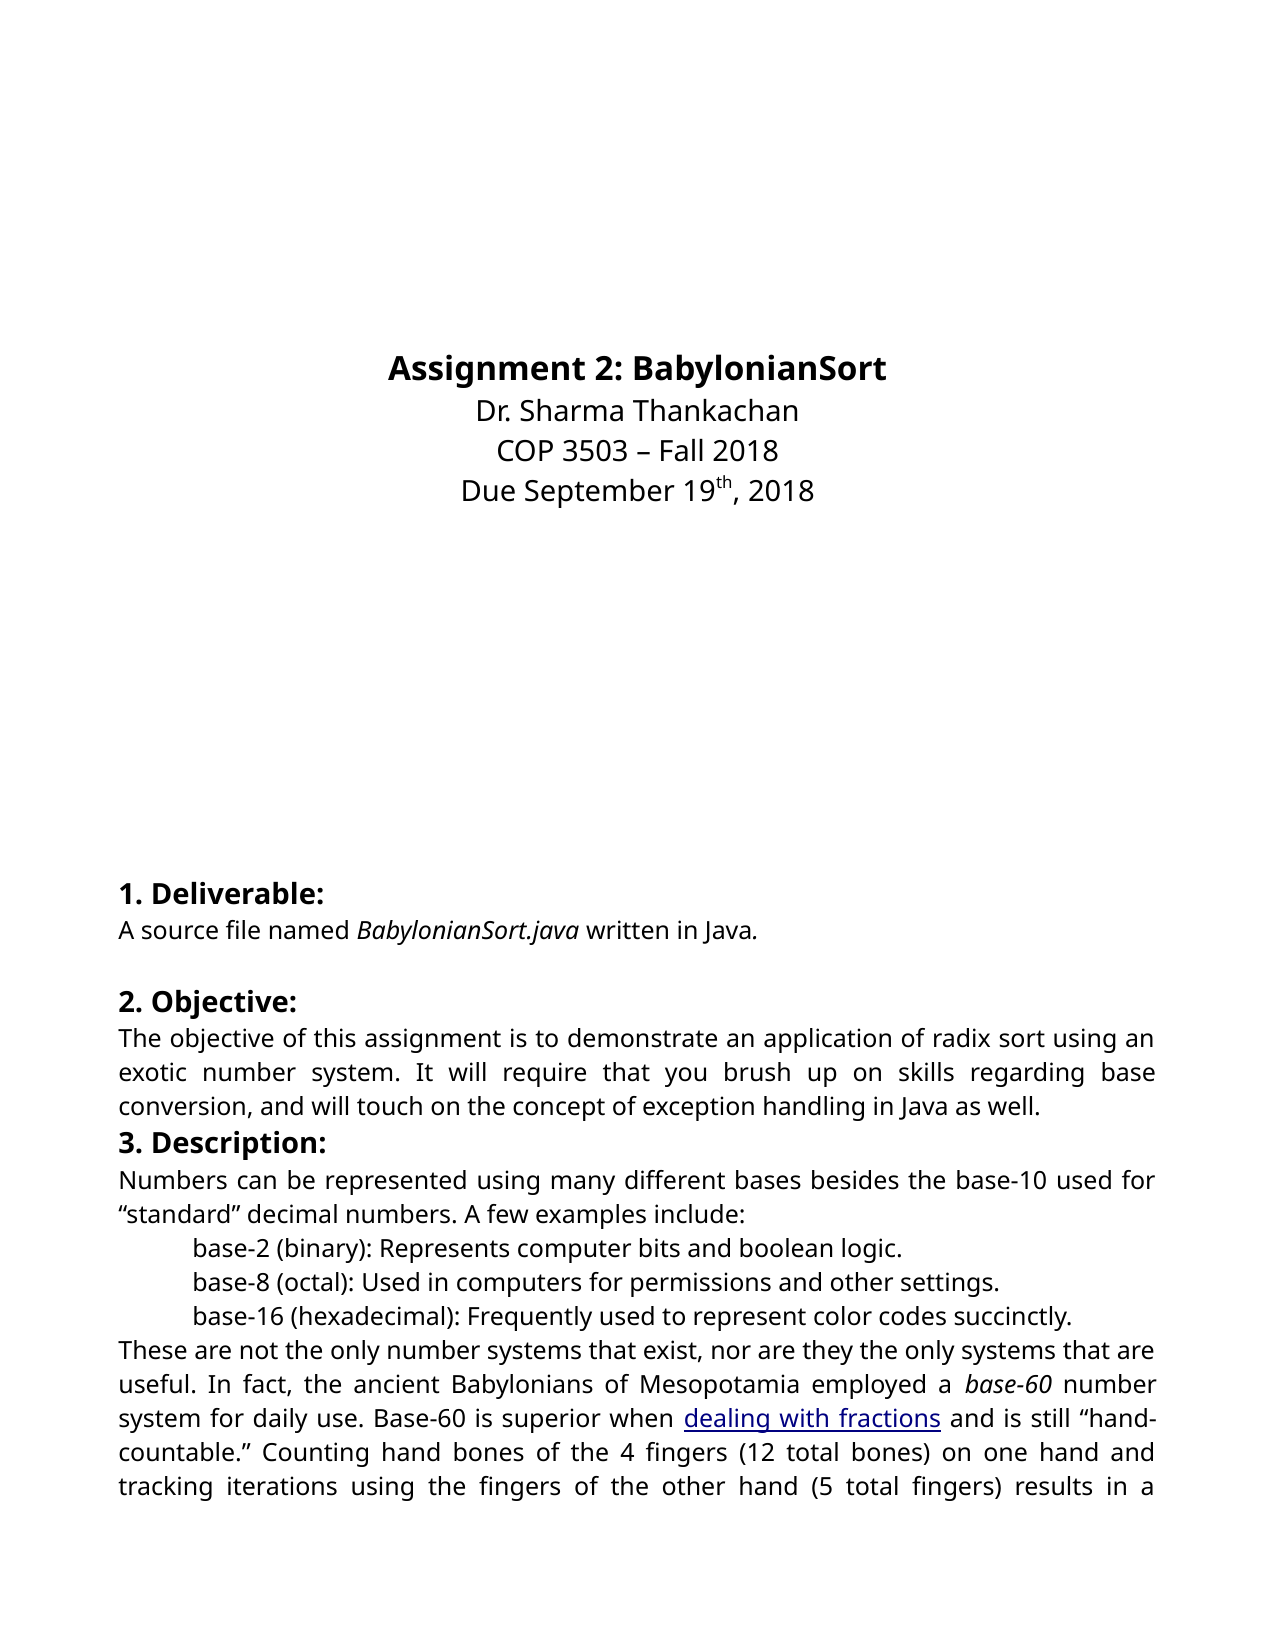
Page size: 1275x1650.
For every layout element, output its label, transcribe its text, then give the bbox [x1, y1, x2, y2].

text COP 3503 – Fall 2018 [118, 430, 1157, 470]
text These are not the only number systems that exist, nor are they the only systems that are useful. In fact, the ancient Babylonians of Mesopotamia employed a base-60 number system for daily use. Base-60 is superior when dealing with fractions and is still “hand-countable.” Counting hand bones of the 4 fingers (12 total bones) on one hand and tracking iterations using the fingers of the other hand (5 total fingers) results in a [118, 1333, 1157, 1503]
text Dr. Sharma Thankachan [118, 391, 1157, 430]
text Numbers can be represented using many different bases besides the base-10 used for “standard” decimal numbers. A few examples include: [118, 1162, 1157, 1231]
text Due September 19th, 2018 [118, 470, 1157, 510]
text 2. Objective: [118, 981, 1157, 1021]
text A source file named BabylonianSort.java written in Java. [118, 913, 1157, 947]
text base-16 (hexadecimal): Frequently used to represent color codes succinctly. [118, 1299, 1157, 1333]
text 1. Deliverable: [118, 873, 1157, 913]
text base-8 (octal): Used in computers for permissions and other settings. [118, 1264, 1157, 1299]
text Assignment 2: BabylonianSort [118, 345, 1157, 391]
text 3. Description: [118, 1123, 1157, 1162]
text The objective of this assignment is to demonstrate an application of radix sort using an exotic number system. It will require that you brush up on skills regarding base conversion, and will touch on the concept of exception handling in Java as well. [118, 1021, 1157, 1123]
text base-2 (binary): Represents computer bits and boolean logic. [118, 1231, 1157, 1264]
